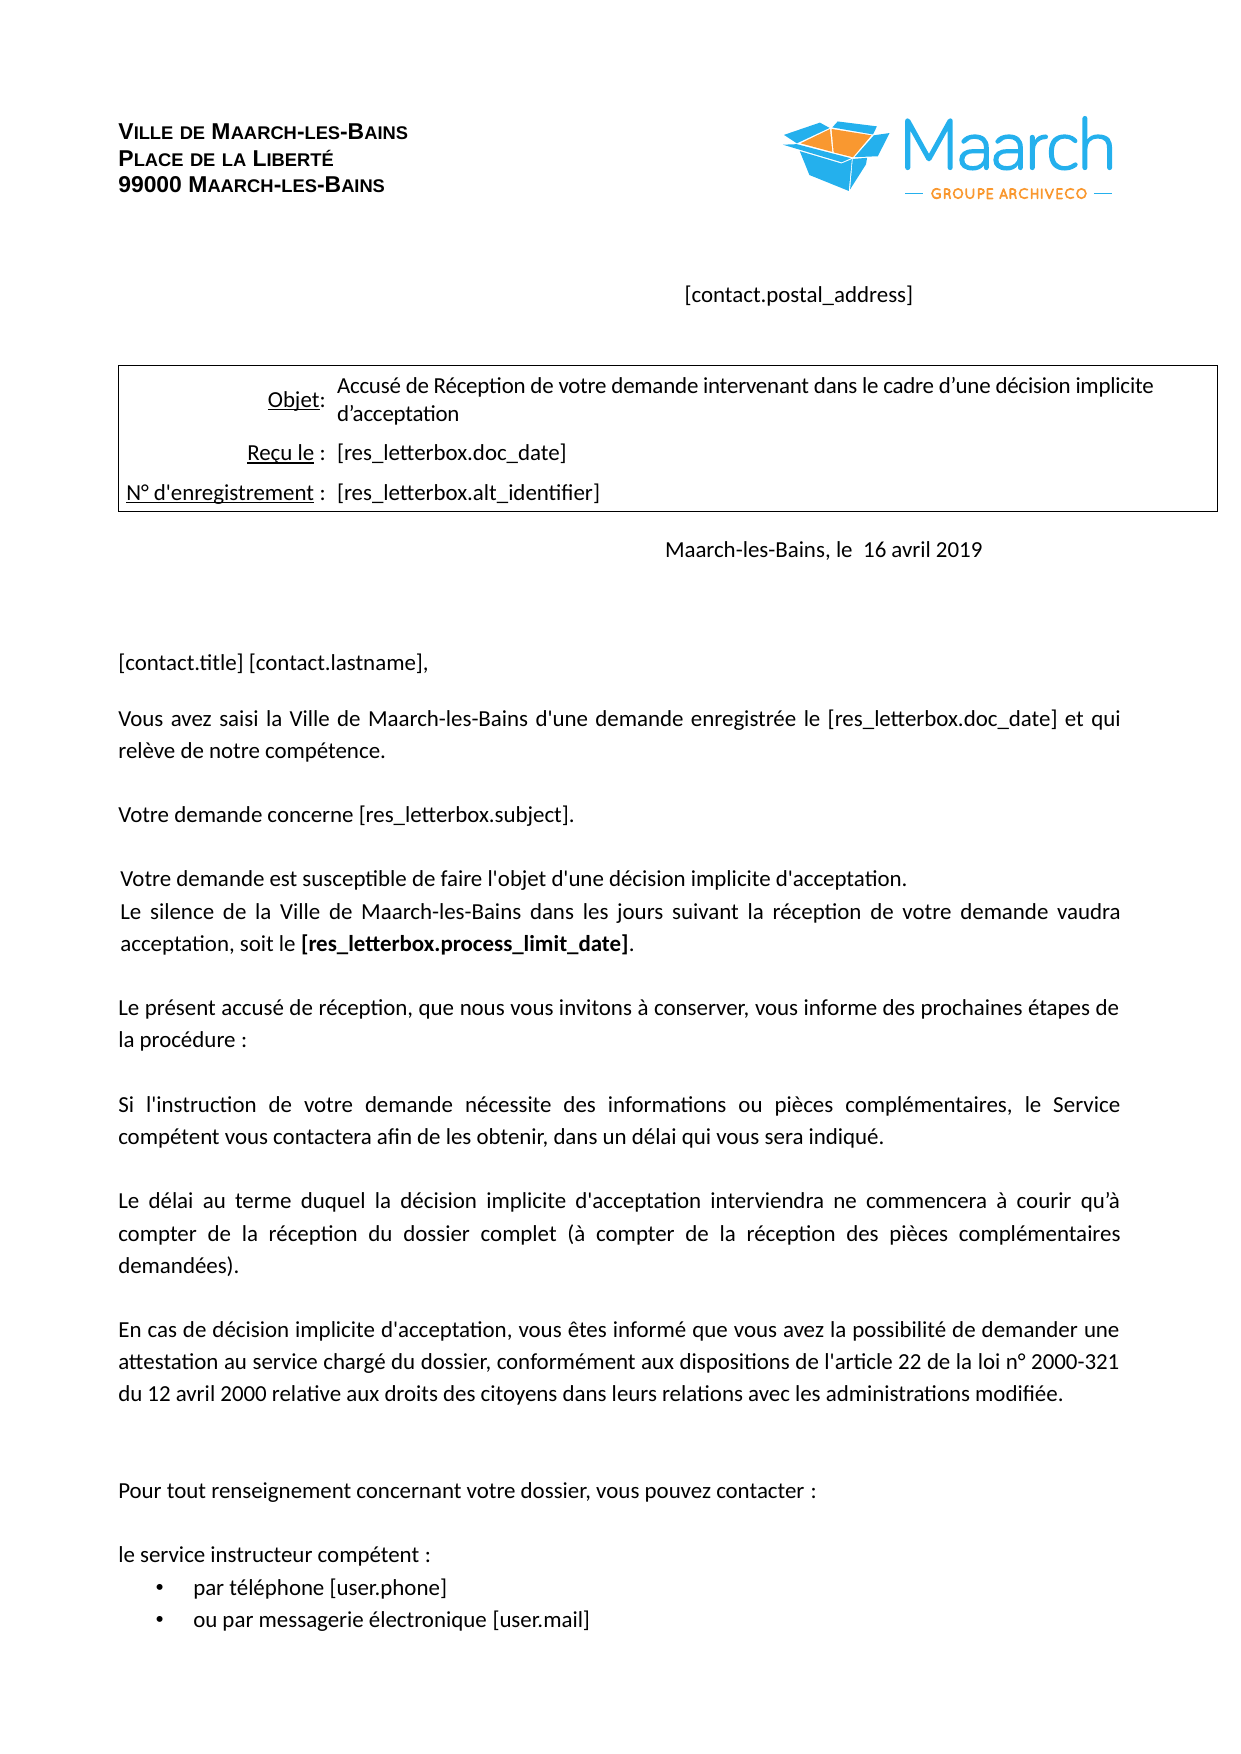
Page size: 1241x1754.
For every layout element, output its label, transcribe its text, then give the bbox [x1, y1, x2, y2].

table_cell Reçu le : [119, 433, 331, 472]
text En cas de décision implicite d'acceptation, vous êtes informé que vous avez la possibilité de demander une attestation au service chargé du dossier, conformément aux dispositions de l'article 22 de la loi n° 2000-321 du 12 avril 2000 relative aux droits des citoyens dans leurs relations avec les administrations modifiée. [118, 1315, 1122, 1408]
table_cell N° d'enregistrement : [119, 472, 331, 511]
text le service instructeur compétent : [118, 1541, 1122, 1568]
text [contact.title] [contact.lastname], [118, 648, 1122, 676]
list par téléphone [user.phone] [156, 1573, 1122, 1601]
text Le présent accusé de réception, que nous vous invitons à conserver, vous informe des prochaines étapes de la procédure : [118, 993, 1122, 1053]
table_header Objet: [119, 366, 331, 432]
text Pour tout renseignement concernant votre dossier, vous pouvez contacter : [118, 1476, 1122, 1504]
text Votre demande concerne [res_letterbox.subject]. [118, 800, 1122, 828]
text Maarch-les-Bains, le 16 avril 2019 [148, 536, 1122, 563]
table_cell [res_letterbox.doc_date] [331, 433, 1217, 472]
table_header [contact.postal_address] [679, 275, 1217, 314]
table_header [118, 275, 679, 314]
text Si l'instruction de votre demande nécessite des informations ou pièces complémentaires, le Service compétent vous contactera afin de les obtenir, dans un délai qui vous sera indiqué. [118, 1090, 1122, 1150]
text Le silence de la Ville de Maarch-les-Bains dans les jours suivant la réception de votre demande vaudra acceptation, soit le [res_letterbox.process_limit_date]. [120, 897, 1122, 957]
table_header Accusé de Réception de votre demande intervenant dans le cadre d’une décision implicite d’acceptation [331, 366, 1217, 432]
list ou par messagerie électronique [user.mail] [156, 1605, 1122, 1633]
text Vous avez saisi la Ville de Maarch-les-Bains d'une demande enregistrée le [res_letterbox.doc_date] et qui relève de notre compétence. [118, 704, 1122, 764]
table_cell [res_letterbox.alt_identifier] [331, 472, 1217, 511]
text Votre demande est susceptible de faire l'objet d'une décision implicite d'acceptation. [120, 864, 1122, 893]
text Le délai au terme duquel la décision implicite d'acceptation interviendra ne commencera à courir qu’à compter de la réception du dossier complet (à compter de la réception des pièces complémentaires demandées). [118, 1186, 1122, 1279]
